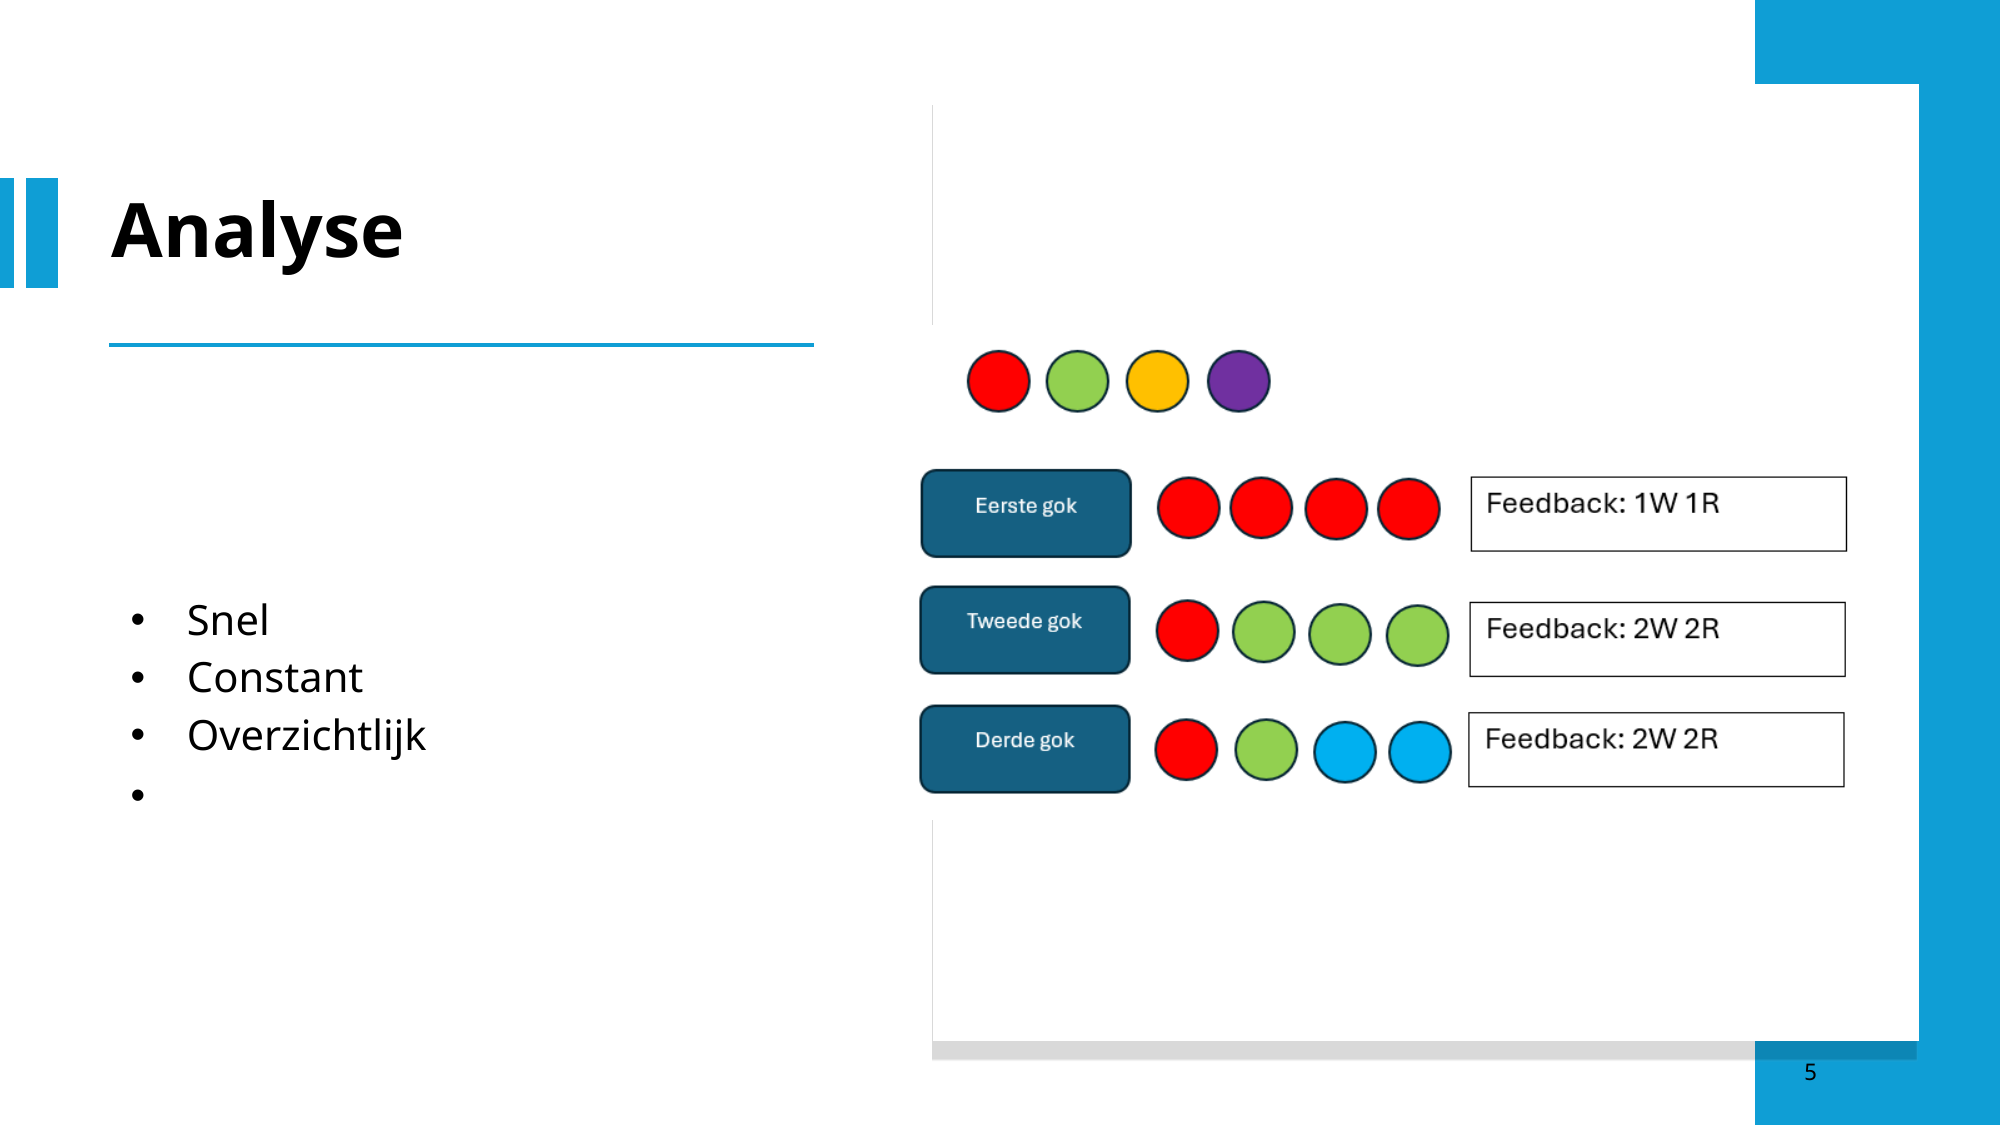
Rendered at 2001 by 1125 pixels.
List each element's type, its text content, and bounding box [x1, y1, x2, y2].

picture [892, 325, 1891, 820]
title Analyse [96, 140, 845, 326]
text_box [0, 0, 2000, 1125]
text_box Snel Constant Overzichtlijk [96, 382, 845, 1036]
